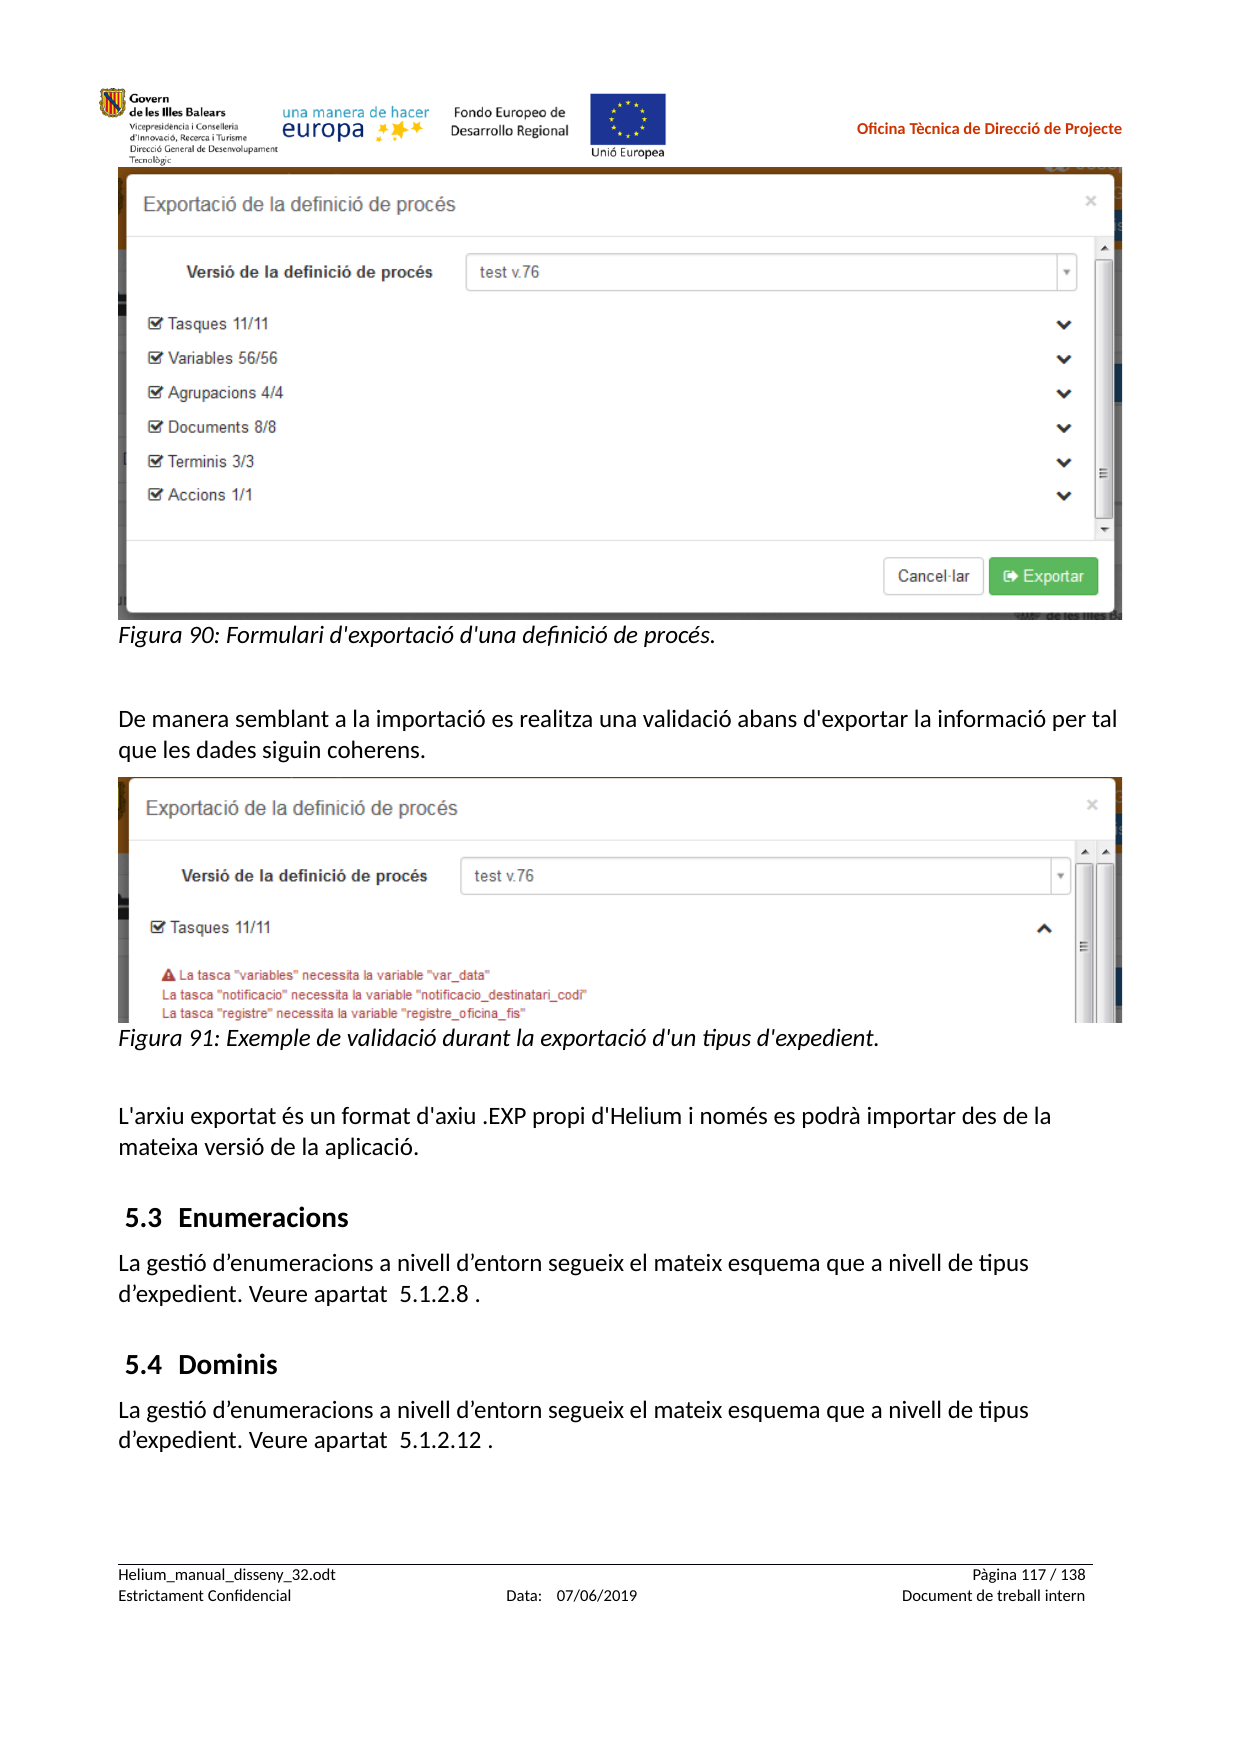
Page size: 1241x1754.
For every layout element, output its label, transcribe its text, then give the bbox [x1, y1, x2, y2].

text Figura 90: Formulari d'exportació d'una definició de procés. [118, 620, 1122, 650]
text L'arxiu exportat és un format d'axiu .EXP propi d'Helium i només es podrà importar des de la mateixa versió de la aplicació. [118, 1101, 1122, 1162]
text La gestió d’enumeracions a nivell d’entorn segueix el mateix esquema que a nivell de tipus d’expedient. Veure apartat 5.1.2.8. [118, 1247, 1122, 1308]
picture [118, 167, 1123, 620]
subtitle Dominis [118, 1346, 1122, 1381]
picture [118, 777, 1123, 1023]
subtitle Enumeracions [118, 1199, 1122, 1235]
text De manera semblant a la importació es realitza una validació abans d'exportar la informació per tal que les dades siguin coherens. [118, 704, 1122, 765]
text La gestió d’enumeracions a nivell d’entorn segueix el mateix esquema que a nivell de tipus d’expedient. Veure apartat 5.1.2.12. [118, 1394, 1122, 1455]
text Figura 91: Exemple de validació durant la exportació d'un tipus d'expedient. [118, 1023, 1122, 1053]
picture [99, 87, 668, 166]
